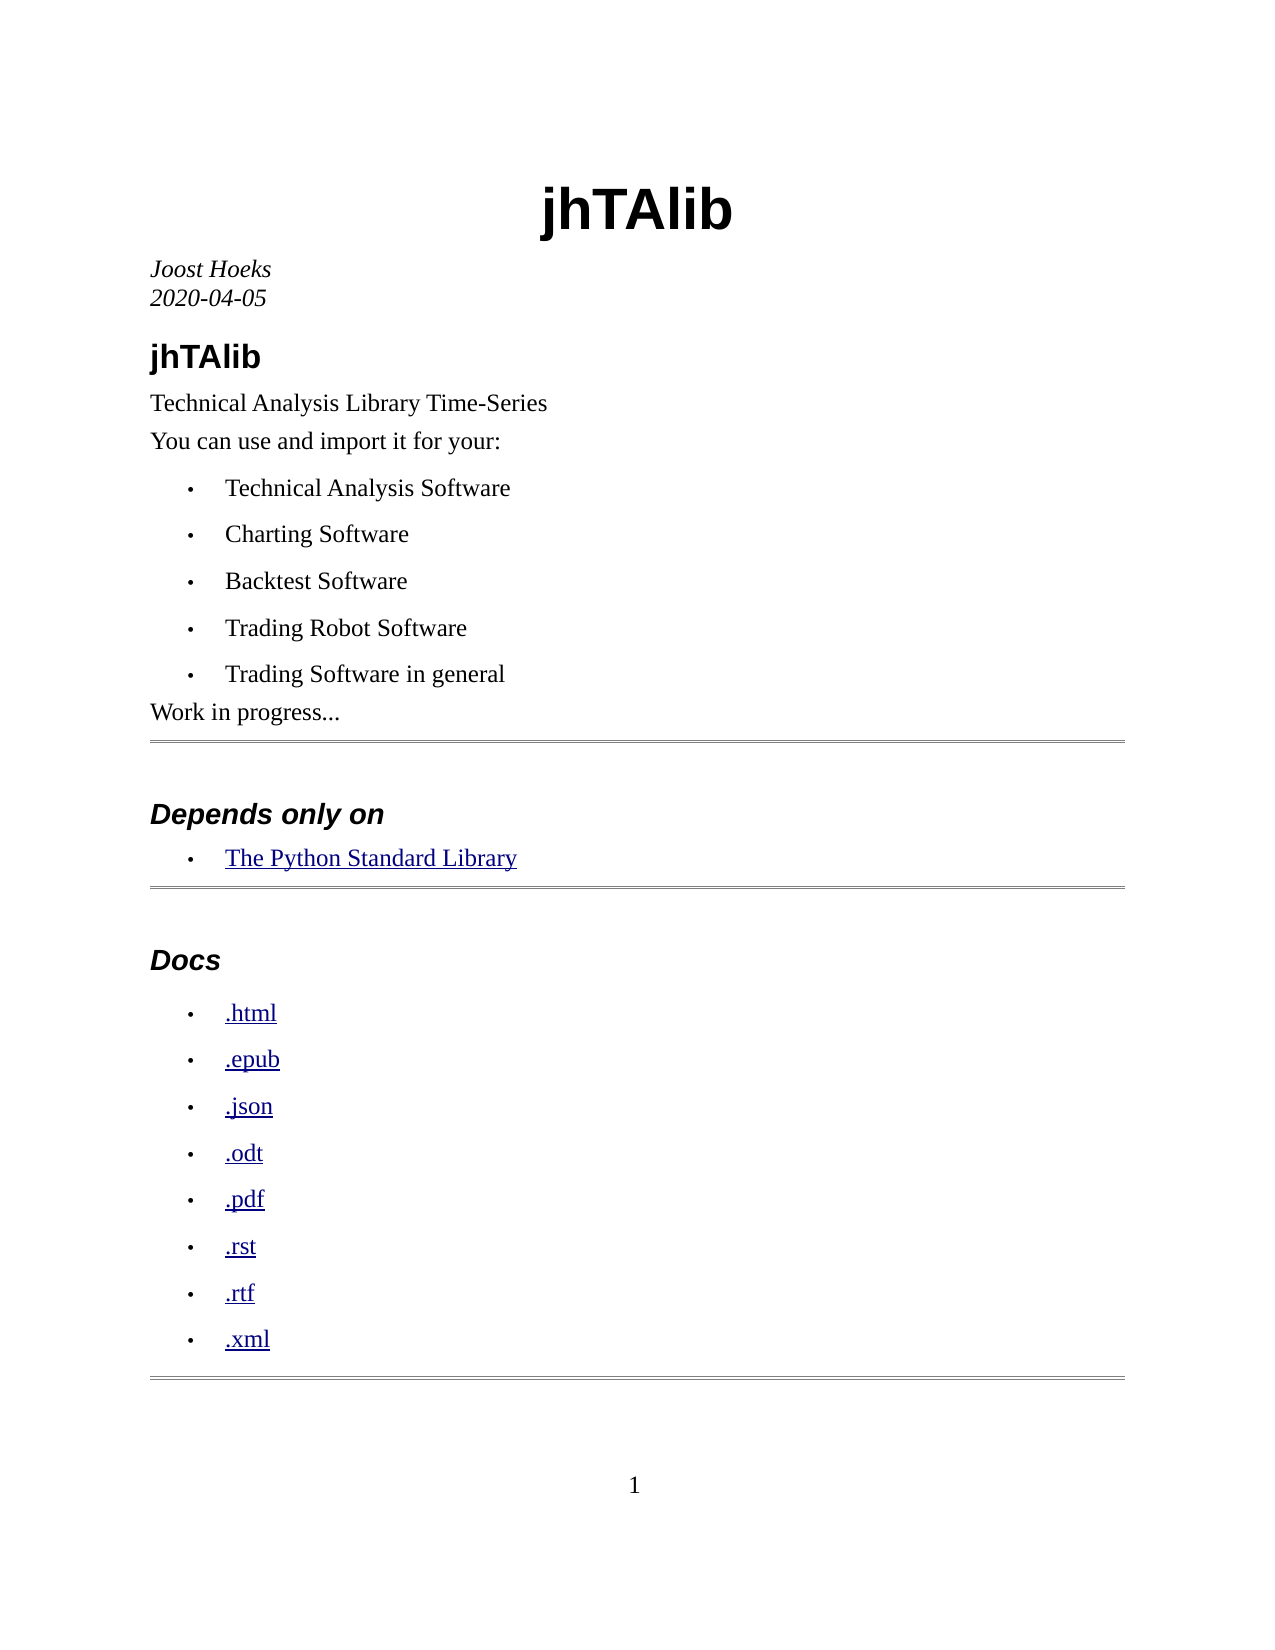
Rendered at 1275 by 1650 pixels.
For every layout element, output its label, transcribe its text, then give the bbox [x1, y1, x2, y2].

list .json [187, 1091, 1125, 1120]
list .pdf [187, 1184, 1125, 1213]
list .epub [187, 1044, 1125, 1073]
text You can use and import it for your: [150, 426, 1125, 455]
subtitle Depends only on [150, 797, 1125, 830]
list Charting Software [187, 519, 1125, 548]
list Trading Robot Software [187, 613, 1125, 641]
list .xml [187, 1324, 1125, 1353]
text Technical Analysis Library Time-Series [150, 388, 1125, 417]
text Work in progress... [150, 697, 1125, 726]
list Trading Software in general [187, 659, 1125, 688]
title jhTAlib [150, 175, 1125, 242]
list .rst [187, 1231, 1125, 1260]
list .rtf [187, 1278, 1125, 1307]
list .odt [187, 1138, 1125, 1167]
text Joost Hoeks [150, 254, 1125, 283]
list Technical Analysis Software [187, 473, 1125, 501]
list .html [187, 998, 1125, 1027]
subtitle Docs [150, 943, 1125, 976]
list Backtest Software [187, 566, 1125, 595]
text 2020-04-05 [150, 283, 1125, 312]
subtitle jhTAlib [150, 337, 1125, 376]
list The Python Standard Library [187, 843, 1125, 872]
